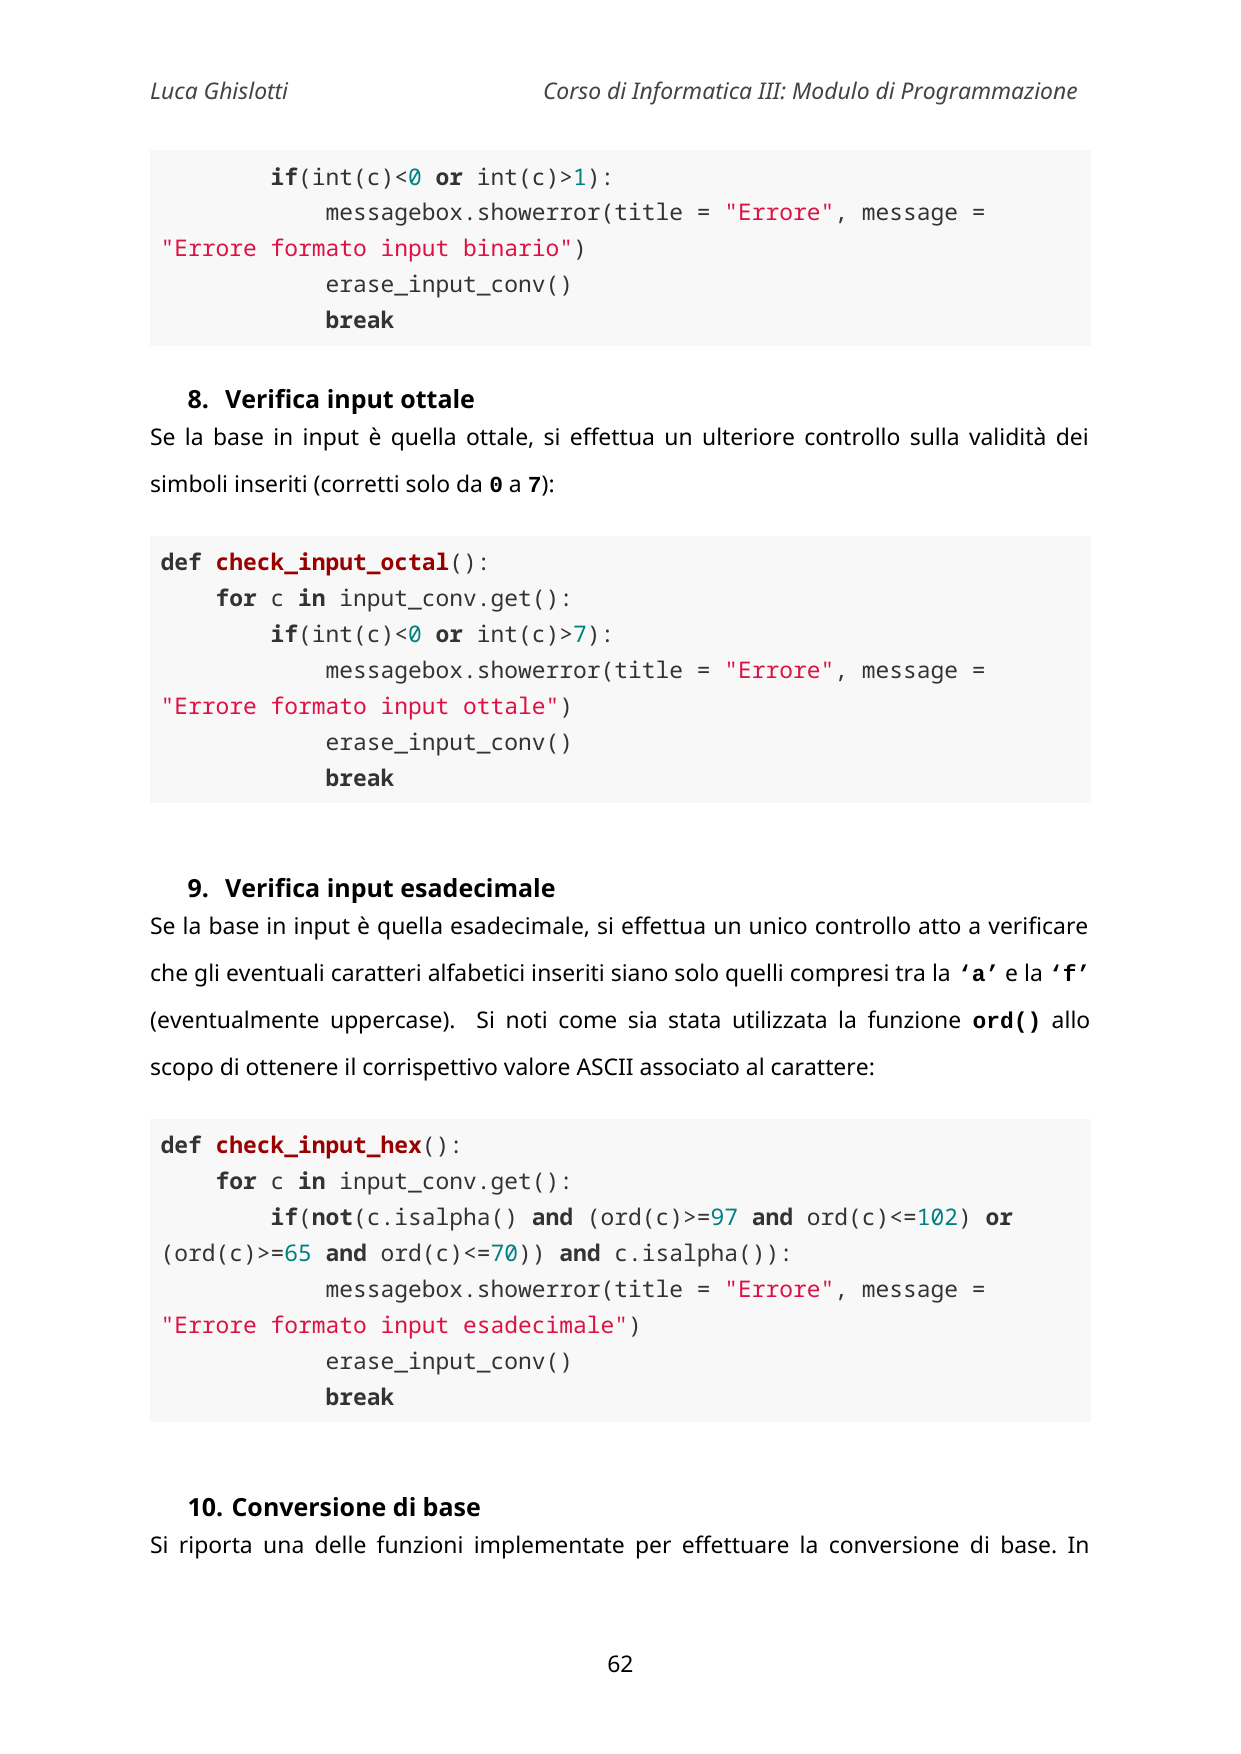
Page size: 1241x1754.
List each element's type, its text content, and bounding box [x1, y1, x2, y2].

subtitle Verifica input esadecimale [187, 871, 1090, 905]
subtitle Conversione di base [187, 1490, 1090, 1524]
subtitle Verifica input ottale [187, 382, 1090, 416]
table_header def check_input_octal(): for c in input_conv.get(): if(int(c)<0 or int(c)>7): messagebox.showerror(title = "Errore", message = "Errore formato input ottale") erase_input_conv() break [150, 536, 1091, 803]
table_header if(int(c)<0 or int(c)>1): messagebox.showerror(title = "Errore", message = "Errore formato input binario") erase_input_conv() break [150, 150, 1091, 346]
text Si riporta una delle funzioni implementate per effettuare la conversione di base. In [150, 1529, 1090, 1561]
text Se la base in input è quella esadecimale, si effettua un unico controllo atto a verificare che gli eventuali caratteri alfabetici inseriti siano solo quelli compresi tra la ‘a’ e la ‘f’ (eventualmente uppercase). Si noti come sia stata utilizzata la funzione ord() allo scopo di ottenere il corrispettivo valore ASCII associato al carattere: [150, 910, 1090, 1082]
text Se la base in input è quella ottale, si effettua un ulteriore controllo sulla validità dei simboli inseriti (corretti solo da 0 a 7): [150, 421, 1090, 499]
table_header def check_input_hex(): for c in input_conv.get(): if(not(c.isalpha() and (ord(c)>=97 and ord(c)<=102) or (ord(c)>=65 and ord(c)<=70)) and c.isalpha()): messagebox.showerror(title = "Errore", message = "Errore formato input esadecimale") erase_input_conv() break [150, 1119, 1091, 1422]
